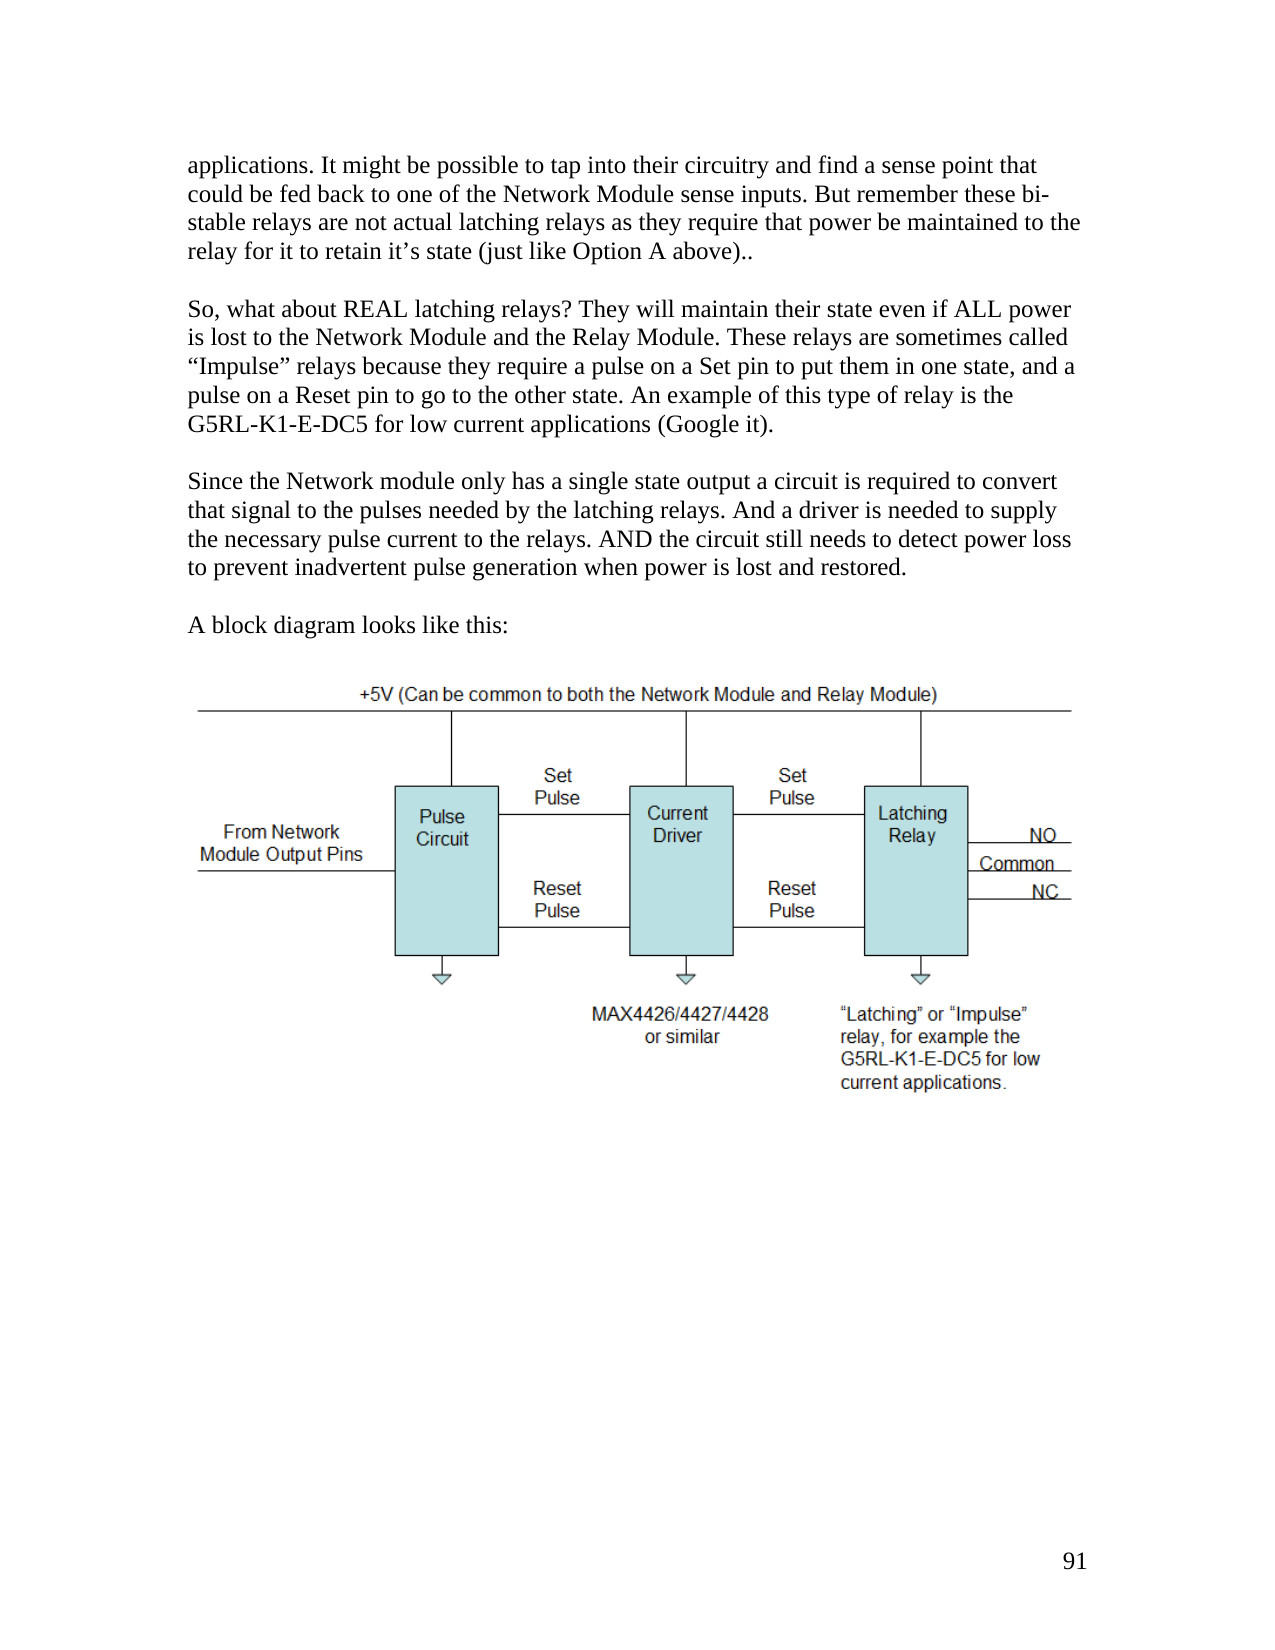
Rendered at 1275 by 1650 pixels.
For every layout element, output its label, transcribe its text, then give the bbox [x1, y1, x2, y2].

text A block diagram looks like this: [187, 610, 1087, 639]
text So, what about REAL latching relays? They will maintain their state even if ALL power is lost to the Network Module and the Relay Module. These relays are sometimes called “Impulse” relays because they require a pulse on a Set pin to put them in one state, and a pulse on a Reset pin to go to the other state. An example of this type of relay is the G5RL-K1-E-DC5 for low current applications (Google it). [187, 294, 1087, 437]
text applications. It might be possible to tap into their circuitry and find a sense point that could be fed back to one of the Network Module sense inputs. But remember these bi-stable relays are not actual latching relays as they require that power be maintained to the relay for it to retain it’s state (just like Option A above).. [187, 150, 1087, 265]
text Since the Network module only has a single state output a circuit is required to convert that signal to the pulses needed by the latching relays. And a driver is needed to supply the necessary pulse current to the relays. AND the circuit still needs to detect power loss to prevent inadvertent pulse generation when power is lost and restored. [187, 466, 1087, 581]
picture [187, 667, 1080, 1109]
